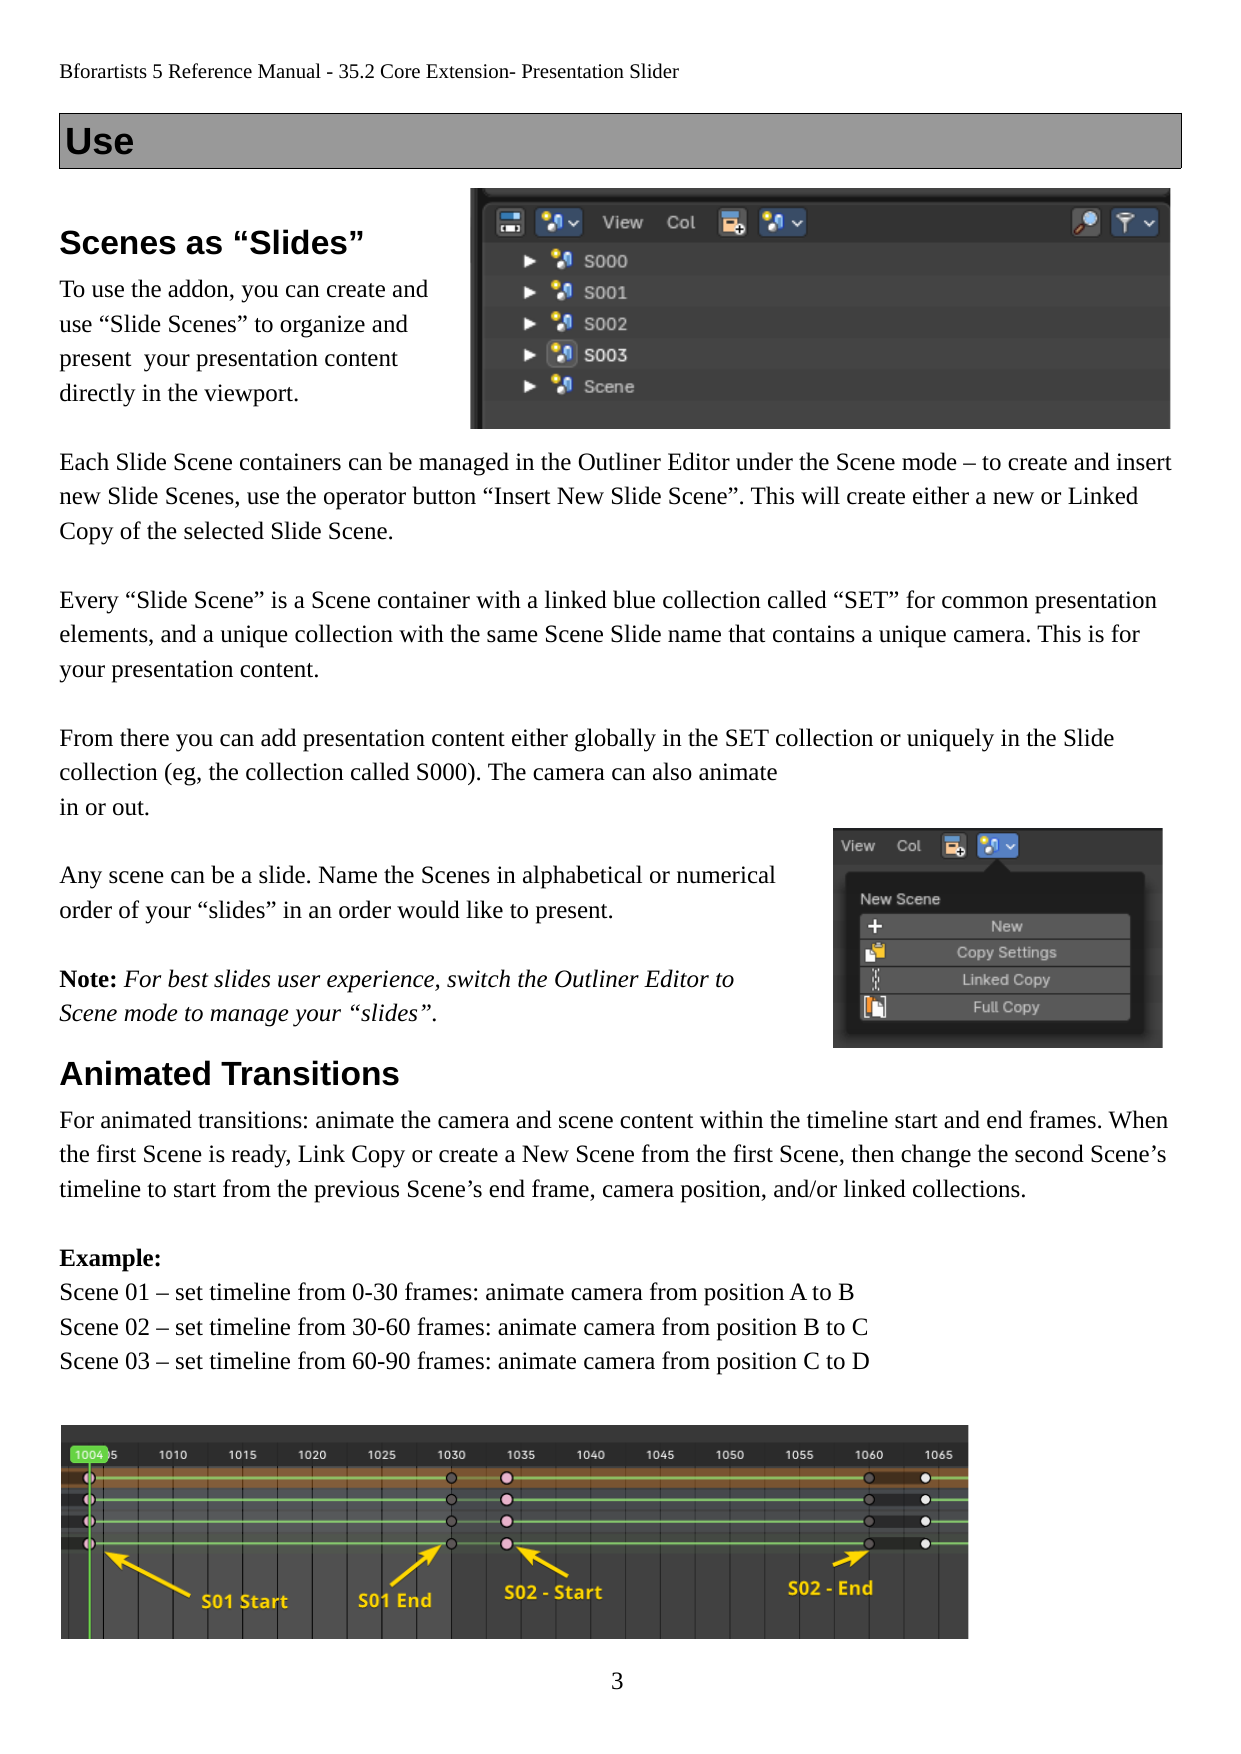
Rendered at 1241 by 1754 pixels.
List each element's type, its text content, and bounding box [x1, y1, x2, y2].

subtitle [1171, 223, 1181, 262]
text For animated transitions: animate the camera and scene content within the timeline start and end frames. When the first Scene is ready, Link Copy or create a New Scene from the first Scene, then change the second Scene’s timeline to start from the previous Scene’s end frame, camera position, and/or linked collections. [59, 1105, 1181, 1203]
picture [833, 828, 1163, 1048]
text Each Slide Scene containers can be managed in the Outliner Editor under the Scene mode – to create and insert new Slide Scenes, use the operator button “Insert New Slide Scene”. This will create either a new or Linked Copy of the selected Slide Scene. [59, 447, 1181, 544]
text Note: For best slides user experience, switch the Outliner Editor to Scene mode to manage your “slides”. [59, 964, 833, 1027]
picture [61, 1425, 969, 1639]
text Any scene can be a slide. Name the Scenes in alphabetical or numerical order of your “slides” in an order would like to present. [59, 861, 833, 924]
subtitle Animated Transitions [59, 1054, 1181, 1092]
subtitle Scenes as “Slides” [59, 223, 470, 262]
text Example: [59, 1243, 1181, 1272]
text Every “Slide Scene” is a Scene container with a linked blue collection called “SET” for common presentation elements, and a unique collection with the same Scene Slide name that contains a unique camera. This is for your presentation content. [59, 585, 1181, 682]
picture [470, 188, 1171, 429]
table_header Use [60, 114, 1181, 168]
text Scene 02 – set timeline from 30-60 frames: animate camera from position B to C [59, 1312, 1181, 1341]
text To use the addon, you can create and use “Slide Scenes” to organize and present your presentation content directly in the viewport. [59, 274, 470, 407]
text Scene 01 – set timeline from 0-30 frames: animate camera from position A to B [59, 1277, 1181, 1306]
text Scene 03 – set timeline from 60-90 frames: animate camera from position C to D [59, 1346, 1181, 1375]
text From there you can add presentation content either globally in the SET collection or uniquely in the Slide collection (eg, the collection called S000). The camera can also animate in or out. [59, 723, 1181, 820]
